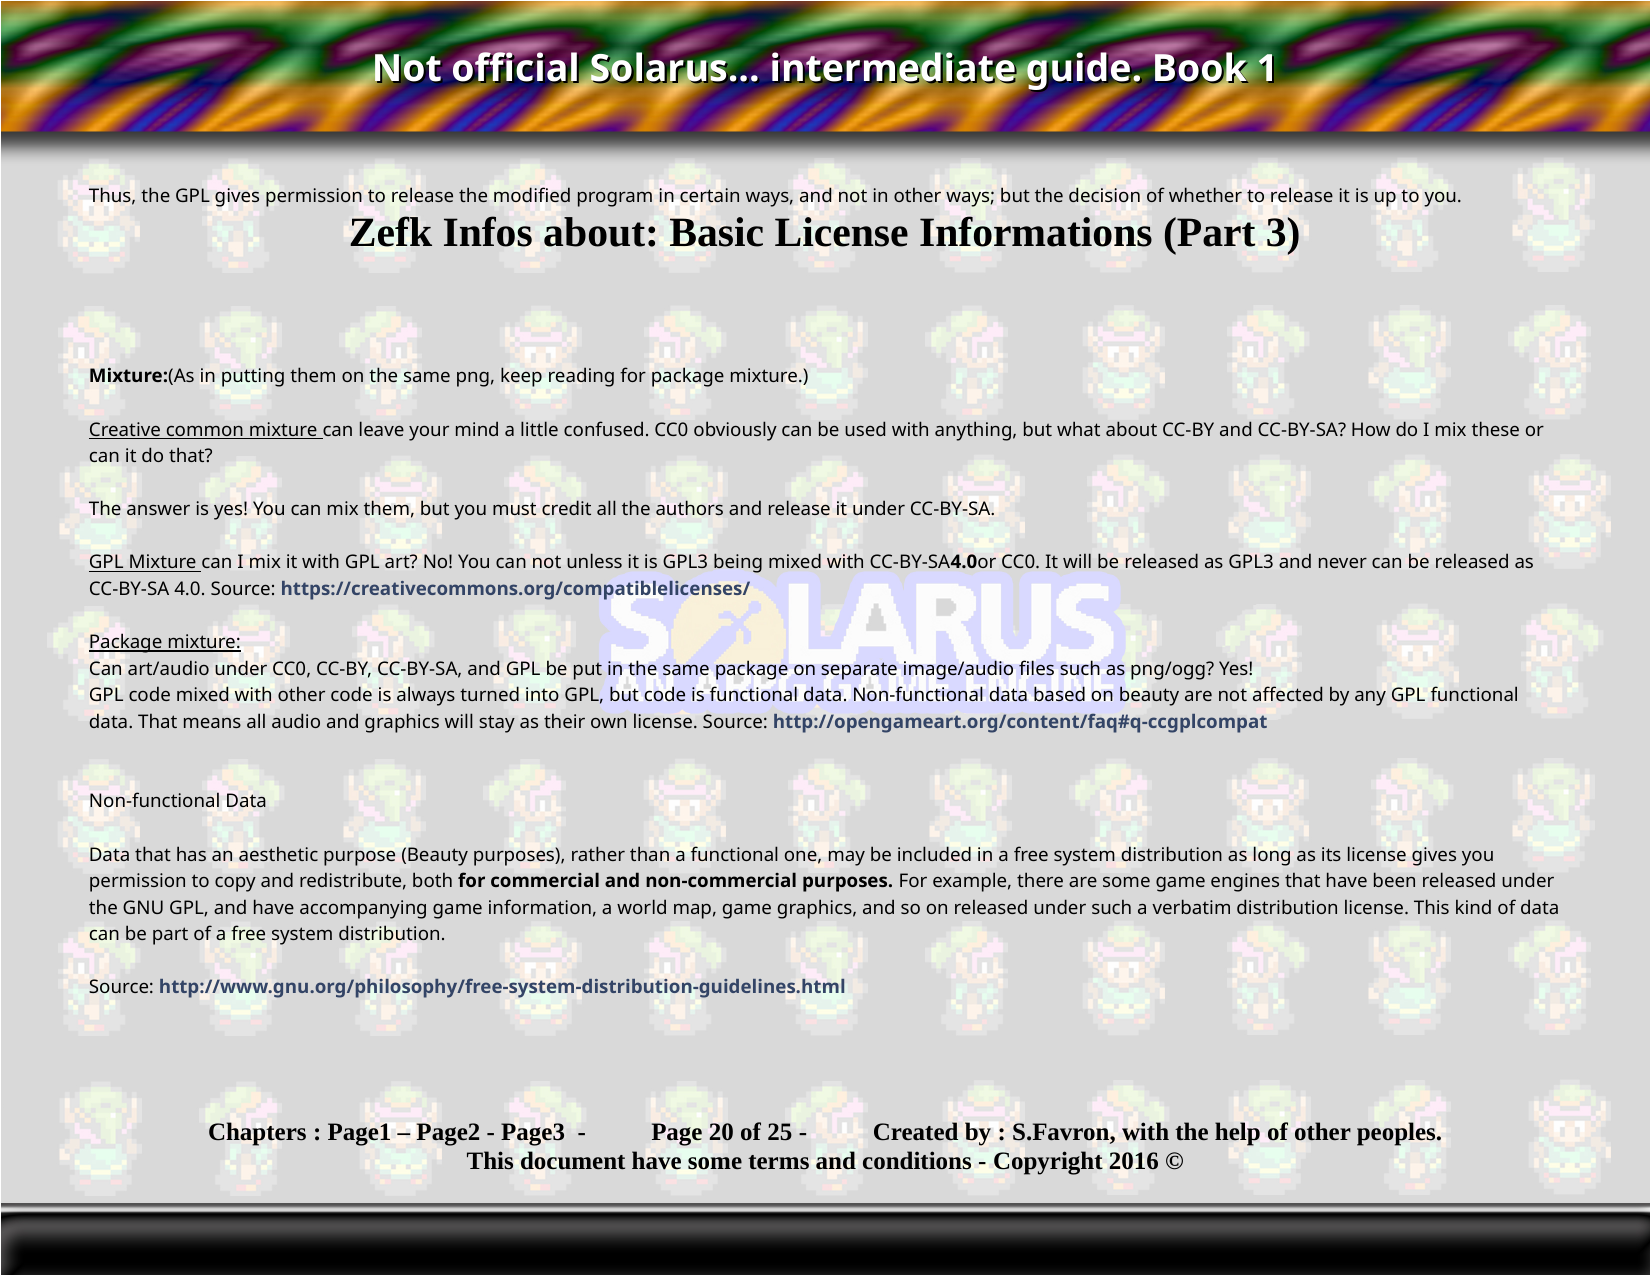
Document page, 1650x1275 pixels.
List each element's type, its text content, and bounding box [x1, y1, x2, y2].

text Thus, the GPL gives permission to release the modified program in certain ways, and not in other ways; but the decision of whether to release it is up to you. [89, 181, 1561, 208]
text Mixture:(As in putting them on the same png, keep reading for package mixture.) Creative common mixture can leave your mind a little confused. CC0 obviously can be used with anything, but what about CC-BY and CC-BY-SA? How do I mix these or can it do that? The answer is yes! You can mix them, but you must credit all the authors and release it under CC-BY-SA. GPL Mixture can I mix it with GPL art? No! You can not unless it is GPL3 being mixed with CC-BY-SA4.0or CC0. It will be released as GPL3 and never can be released as CC-BY-SA 4.0. Source: https://creativecommons.org/compatiblelicenses/ Package mixture: Can art/audio under CC0, CC-BY, CC-BY-SA, and GPL be put in the same package on separate image/audio files such as png/ogg? Yes! GPL code mixed with other code is always turned into GPL, but code is functional data. Non-functional data based on beauty are not affected by any GPL functional data. That means all audio and graphics will stay as their own license. Source: http://opengameart.org/content/faq#q-ccgplcompat Non-functional Data Data that has an aesthetic purpose (Beauty purposes), rather than a functional one, may be included in a free system distribution as long as its license gives you permission to copy and redistribute, both for commercial and non-commercial purposes. For example, there are some game engines that have been released under the GNU GPL, and have accompanying game information, a world map, game graphics, and so on released under such a verbatim distribution license. This kind of data can be part of a free system distribution. Source: http://www.gnu.org/philosophy/free-system-distribution-guidelines.html [89, 335, 1561, 1033]
text Zefk Infos about: Basic License Informations (Part 3) [89, 208, 1561, 256]
picture [1, 1, 1650, 1275]
